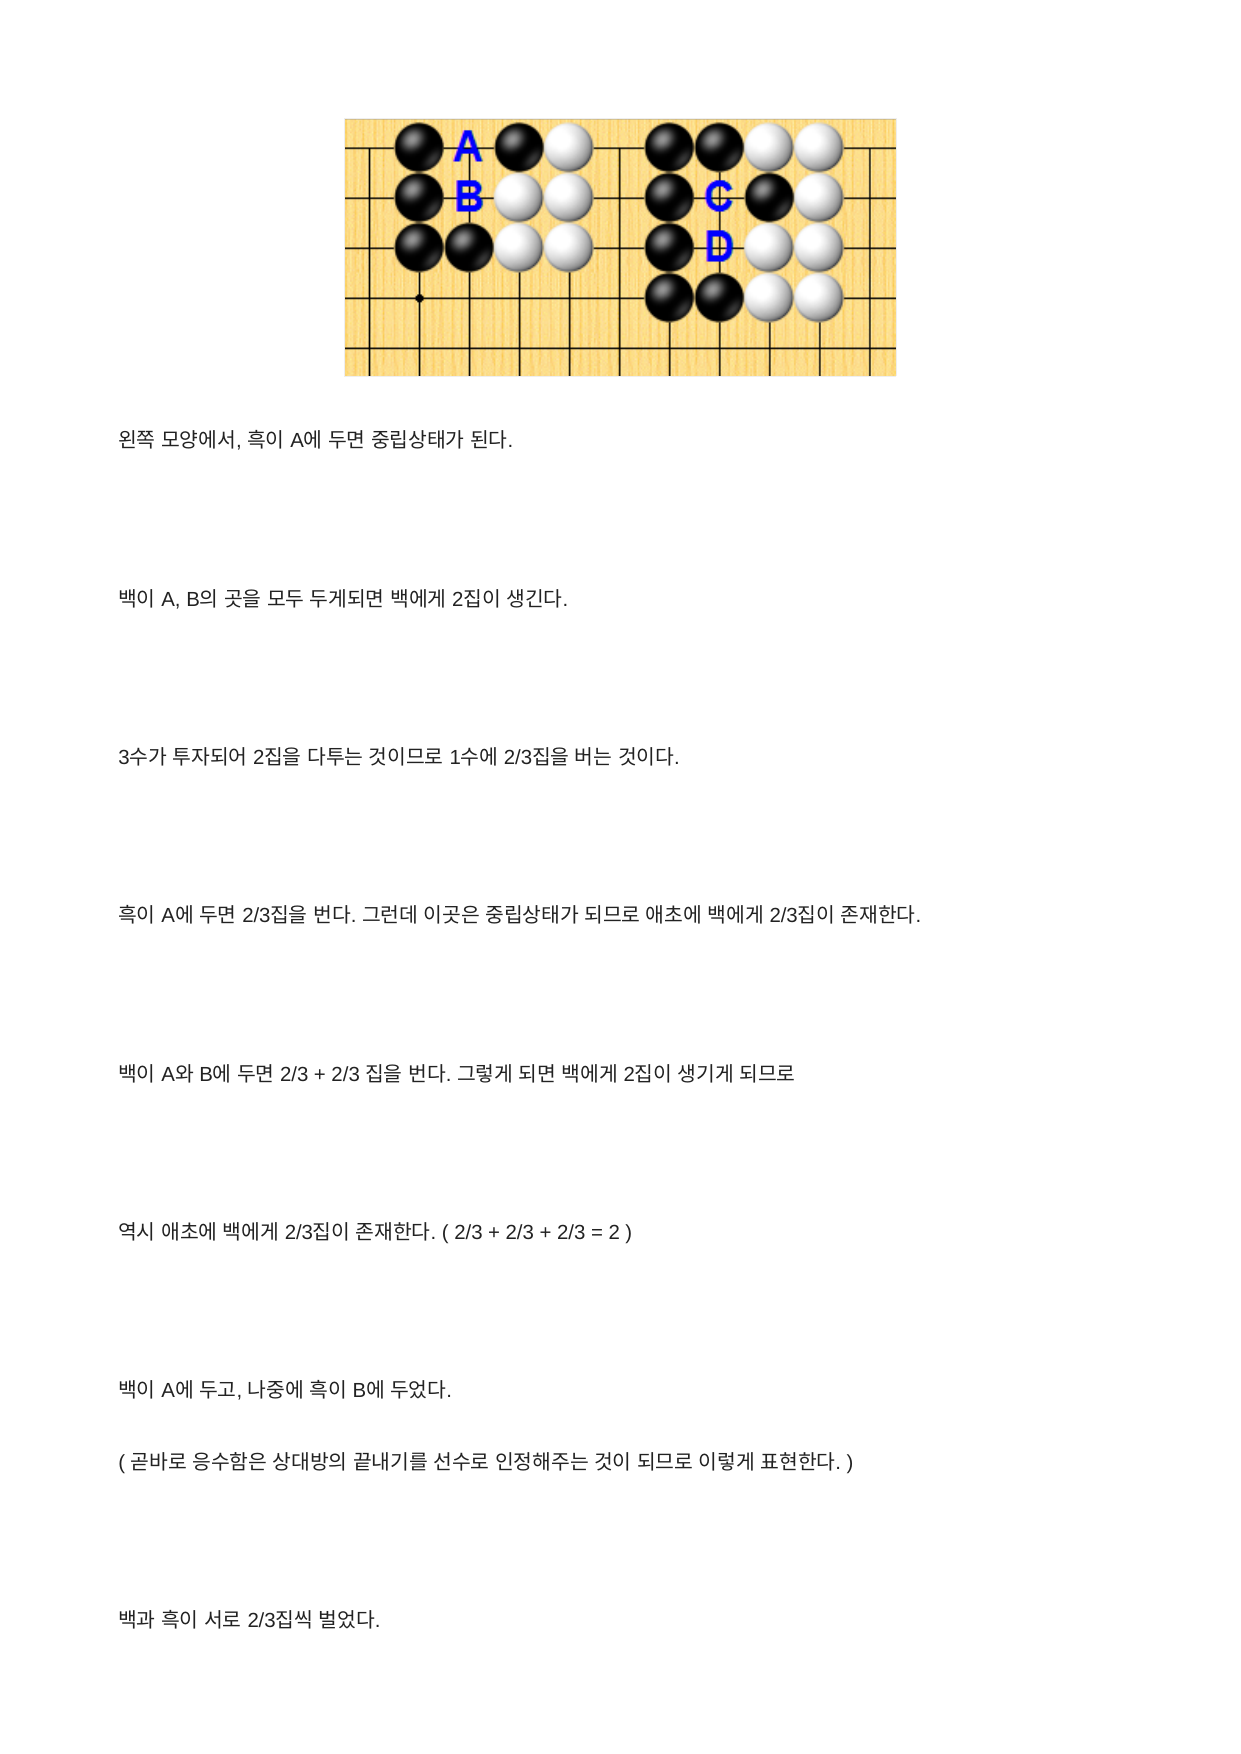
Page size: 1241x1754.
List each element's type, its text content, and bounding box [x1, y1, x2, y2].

picture [345, 119, 896, 376]
text 역시 애초에 백에게 2/3집이 존재한다. ( 2/3 + 2/3 + 2/3 = 2 ) [118, 1220, 1122, 1243]
text 백이 A와 B에 두면 2/3 + 2/3 집을 번다. 그렇게 되면 백에게 2집이 생기게 되므로 [118, 1062, 1122, 1085]
text 백이 A에 두고, 나중에 흑이 B에 두었다. [118, 1378, 1122, 1402]
text 왼쪽 모양에서, 흑이 A에 두면 중립상태가 된다. [118, 428, 1122, 452]
text 흑이 A에 두면 2/3집을 번다. 그런데 이곳은 중립상태가 되므로 애초에 백에게 2/3집이 존재한다. [118, 903, 1122, 927]
text 3수가 투자되어 2집을 다투는 것이므로 1수에 2/3집을 버는 것이다. [118, 745, 1122, 768]
text 백이 A, B의 곳을 모두 두게되면 백에게 2집이 생긴다. [118, 587, 1122, 610]
text ( 곧바로 응수함은 상대방의 끝내기를 선수로 인정해주는 것이 되므로 이렇게 표현한다. ) [118, 1450, 1122, 1473]
text 백과 흑이 서로 2/3집씩 벌었다. [118, 1608, 1122, 1632]
